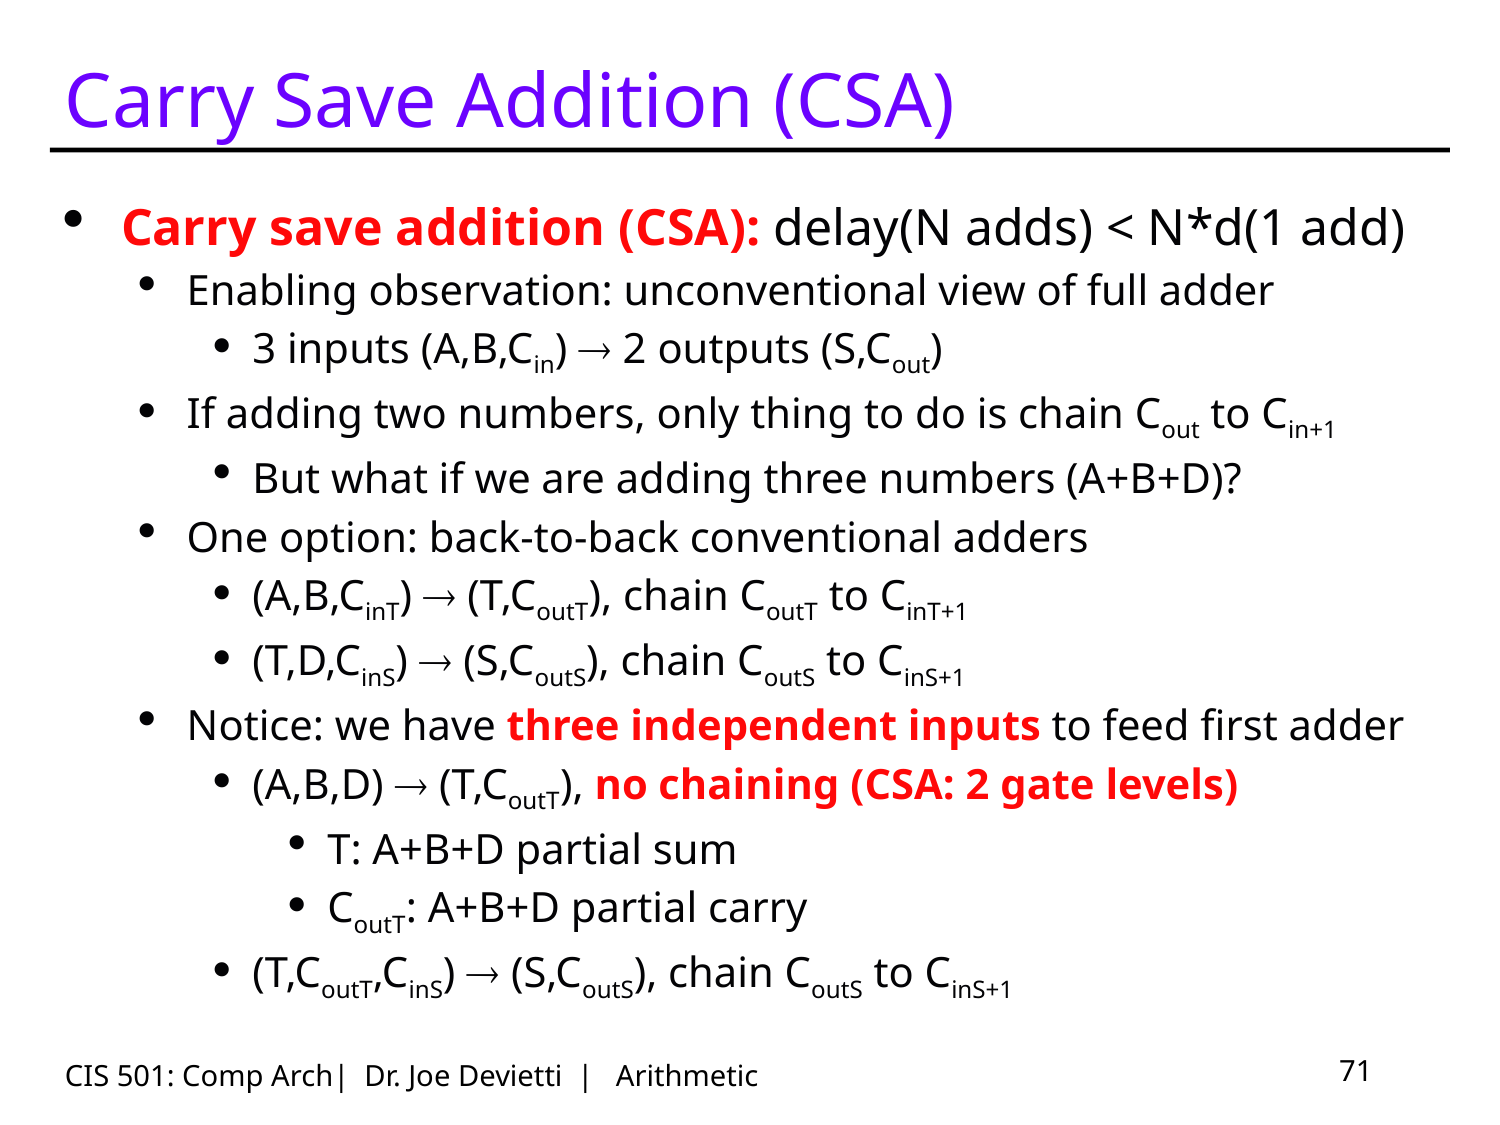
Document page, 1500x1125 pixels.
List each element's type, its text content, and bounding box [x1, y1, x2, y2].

text_box [1074, 1049, 1388, 1100]
text_box Carry Save Addition (CSA) [49, 37, 1363, 150]
text_box CIS 501: Comp Arch| Dr. Joe Devietti | Arithmetic [49, 1049, 988, 1100]
text_box Carry save addition (CSA): delay(N adds) < N*d(1 add) Enabling observation: unconventional view of full adder 3 inputs (A,B,Cin)  2 outputs (S,Cout) If adding two numbers, only thing to do is chain Cout to Cin+1 But what if we are adding three numbers (A+B+D)? One option: back-to-back conventional adders (A,B,CinT)  (T,CoutT), chain CoutT to CinT+1 (T,D,CinS)  (S,CoutS), chain CoutS to CinS+1 Notice: we have three independent inputs to feed first adder (A,B,D)  (T,CoutT), no chaining (CSA: 2 gate levels) T: A+B+D partial sum CoutT: A+B+D partial carry (T,CoutT,CinS)  (S,CoutS), chain CoutS to CinS+1 [49, 187, 1450, 1025]
